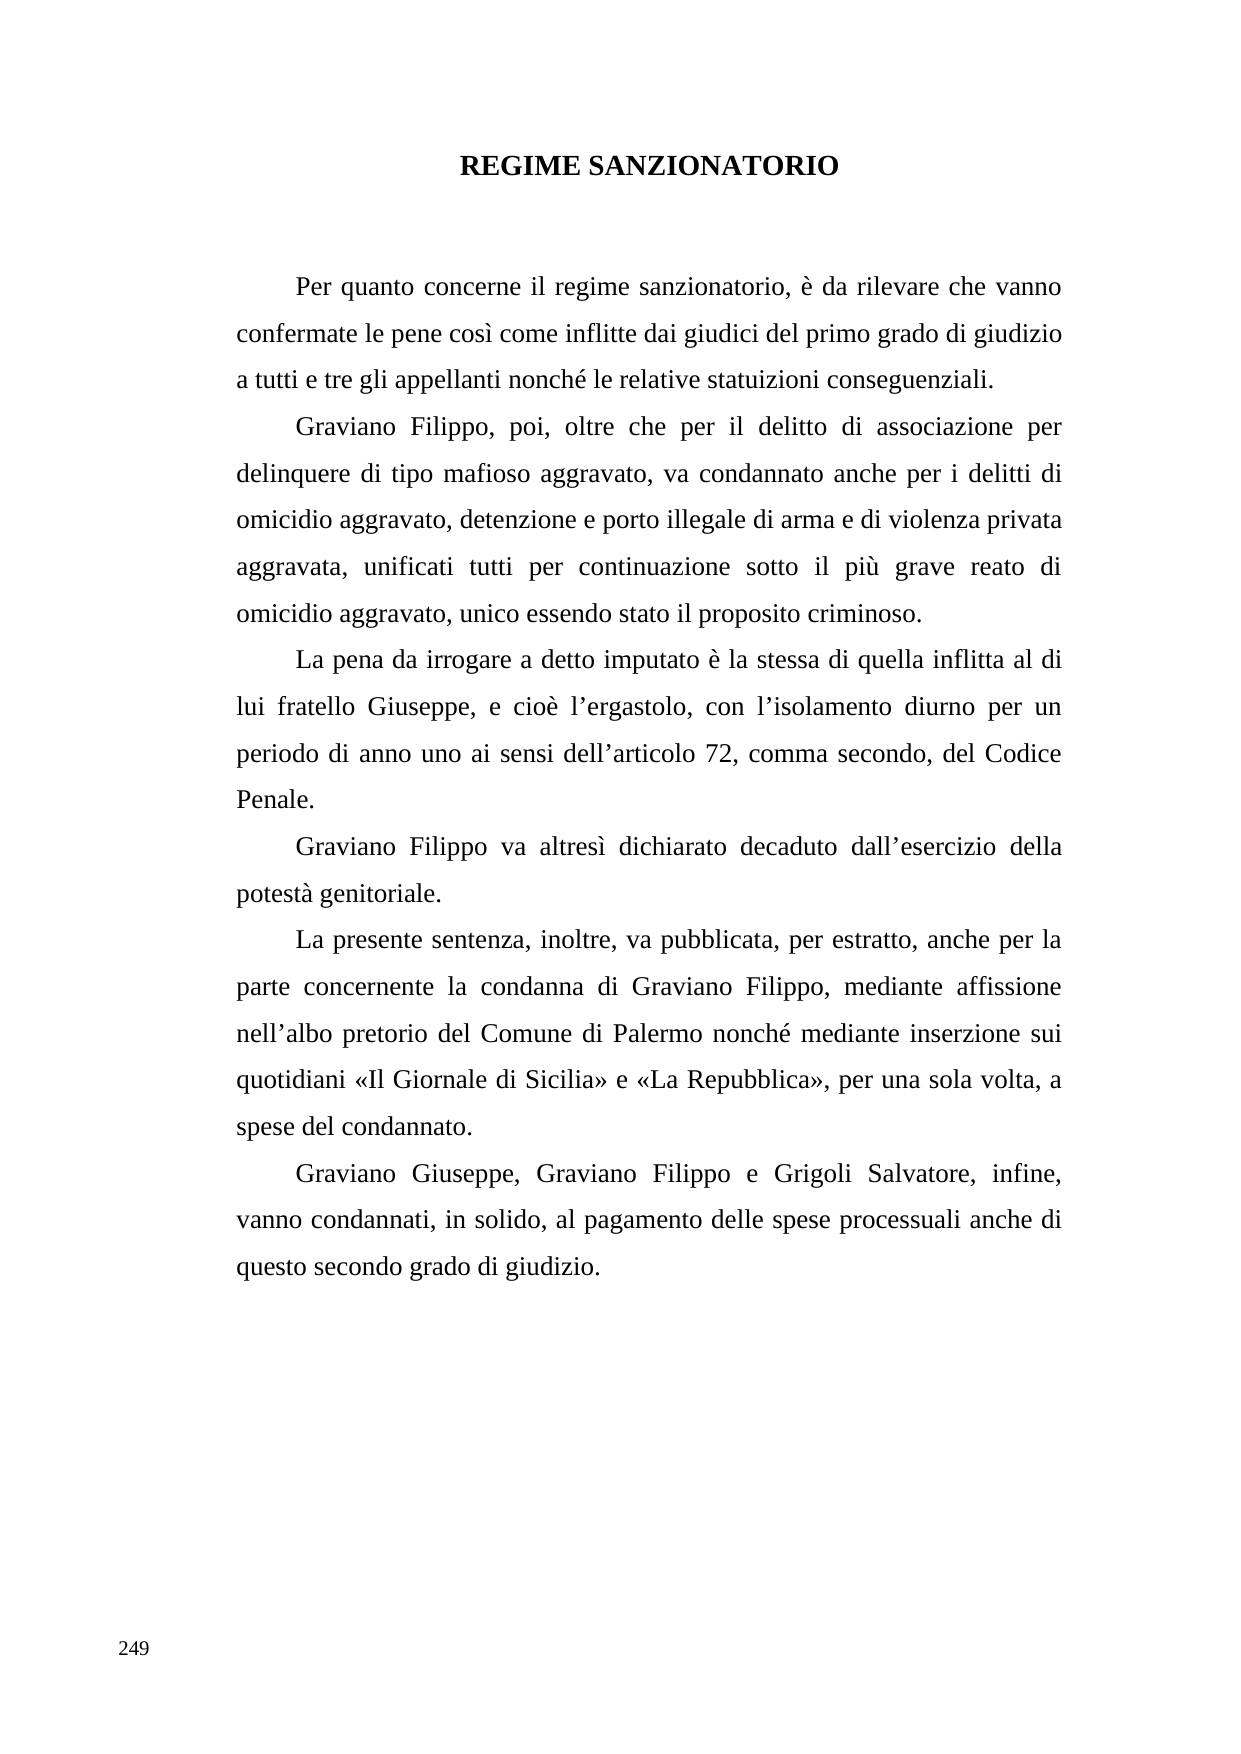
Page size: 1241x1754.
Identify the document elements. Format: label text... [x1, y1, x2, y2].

text Per quanto concerne il regime sanzionatorio, è da rilevare che vanno confermate le pene così come inflitte dai giudici del primo grado di giudizio a tutti e tre gli appellanti nonché le relative statuizioni conseguenziali. [236, 270, 1063, 394]
text Graviano Filippo, poi, oltre che per il delitto di associazione per delinquere di tipo mafioso aggravato, va condannato anche per i delitti di omicidio aggravato, detenzione e porto illegale di arma e di violenza privata aggravata, unificati tutti per continuazione sotto il più grave reato di omicidio aggravato, unico essendo stato il proposito criminoso. [236, 410, 1063, 628]
text Graviano Giuseppe, Graviano Filippo e Grigoli Salvatore, infine, vanno condannati, in solido, al pagamento delle spese processuali anche di questo secondo grado di giudizio. [236, 1157, 1063, 1281]
text La presente sentenza, inoltre, va pubblicata, per estratto, anche per la parte concernente la condanna di Graviano Filippo, mediante affissione nell’albo pretorio del Comune di Palermo nonché mediante inserzione sui quotidiani «Il Giornale di Sicilia» e «La Repubblica», per una sola volta, a spese del condannato. [236, 923, 1063, 1141]
text La pena da irrogare a detto imputato è la stessa di quella inflitta al di lui fratello Giuseppe, e cioè l’ergastolo, con l’isolamento diurno per un periodo di anno uno ai sensi dell’articolo 72, comma secondo, del Codice Penale. [236, 643, 1063, 814]
text REGIME SANZIONATORIO [236, 148, 1063, 181]
text Graviano Filippo va altresì dichiarato decaduto dall’esercizio della potestà genitoriale. [236, 830, 1063, 908]
